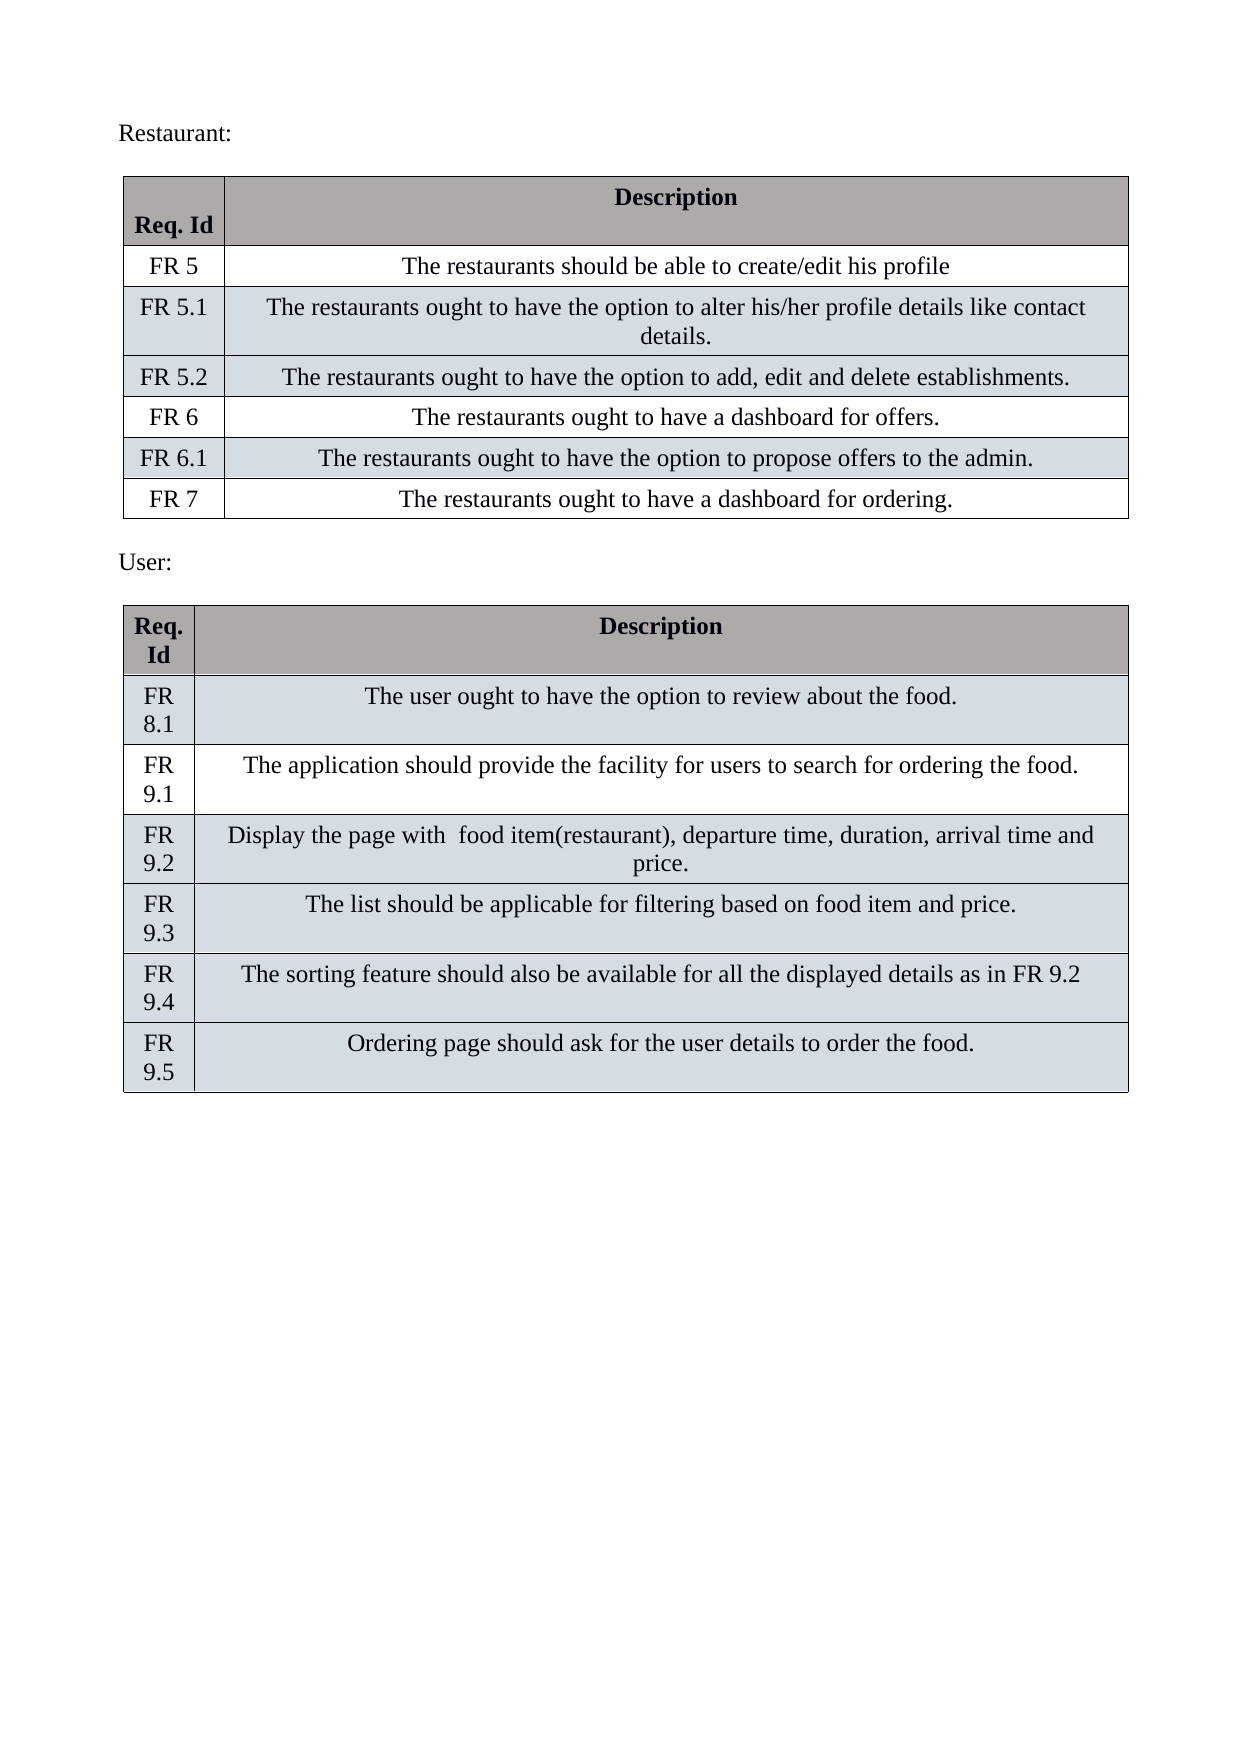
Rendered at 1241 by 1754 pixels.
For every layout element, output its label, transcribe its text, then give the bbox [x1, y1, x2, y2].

text User: [118, 547, 1122, 576]
table_cell FR 9.2 [124, 815, 194, 883]
table_cell The restaurants ought to have the option to alter his/her profile details like contact details. [225, 287, 1128, 355]
table_cell FR 9.4 [124, 954, 194, 1022]
table_header Req. Id [124, 606, 194, 674]
table_cell The restaurants should be able to create/edit his profile [225, 246, 1128, 286]
table_cell Ordering page should ask for the user details to order the food. [195, 1023, 1128, 1091]
table_cell FR 9.3 [124, 884, 194, 952]
table_cell The restaurants ought to have a dashboard for offers. [225, 397, 1128, 437]
table_cell The application should provide the facility for users to search for ordering the food. [195, 745, 1128, 813]
table_cell FR 9.1 [124, 745, 194, 813]
text Restaurant: [118, 118, 1122, 147]
table_cell FR 5.2 [124, 356, 224, 396]
table_cell The list should be applicable for filtering based on food item and price. [195, 884, 1128, 952]
table_header Description [225, 177, 1128, 245]
table_cell The sorting feature should also be available for all the displayed details as in FR 9.2 [195, 954, 1128, 1022]
table_cell FR 6.1 [124, 438, 224, 477]
table_cell The restaurants ought to have the option to add, edit and delete establishments. [225, 356, 1128, 396]
table_cell FR 9.5 [124, 1023, 194, 1091]
table_cell The restaurants ought to have the option to propose offers to the admin. [225, 438, 1128, 477]
table_cell The restaurants ought to have a dashboard for ordering. [225, 479, 1128, 518]
table_cell FR 5 [124, 246, 224, 286]
table_cell FR 6 [124, 397, 224, 437]
table_header Req. Id [124, 177, 224, 245]
table_cell FR 5.1 [124, 287, 224, 355]
table_cell The user ought to have the option to review about the food. [195, 676, 1128, 744]
table_cell FR 8.1 [124, 676, 194, 744]
table_header Description [195, 606, 1128, 674]
table_cell Display the page with food item(restaurant), departure time, duration, arrival time and price. [195, 815, 1128, 883]
table_cell FR 7 [124, 479, 224, 518]
